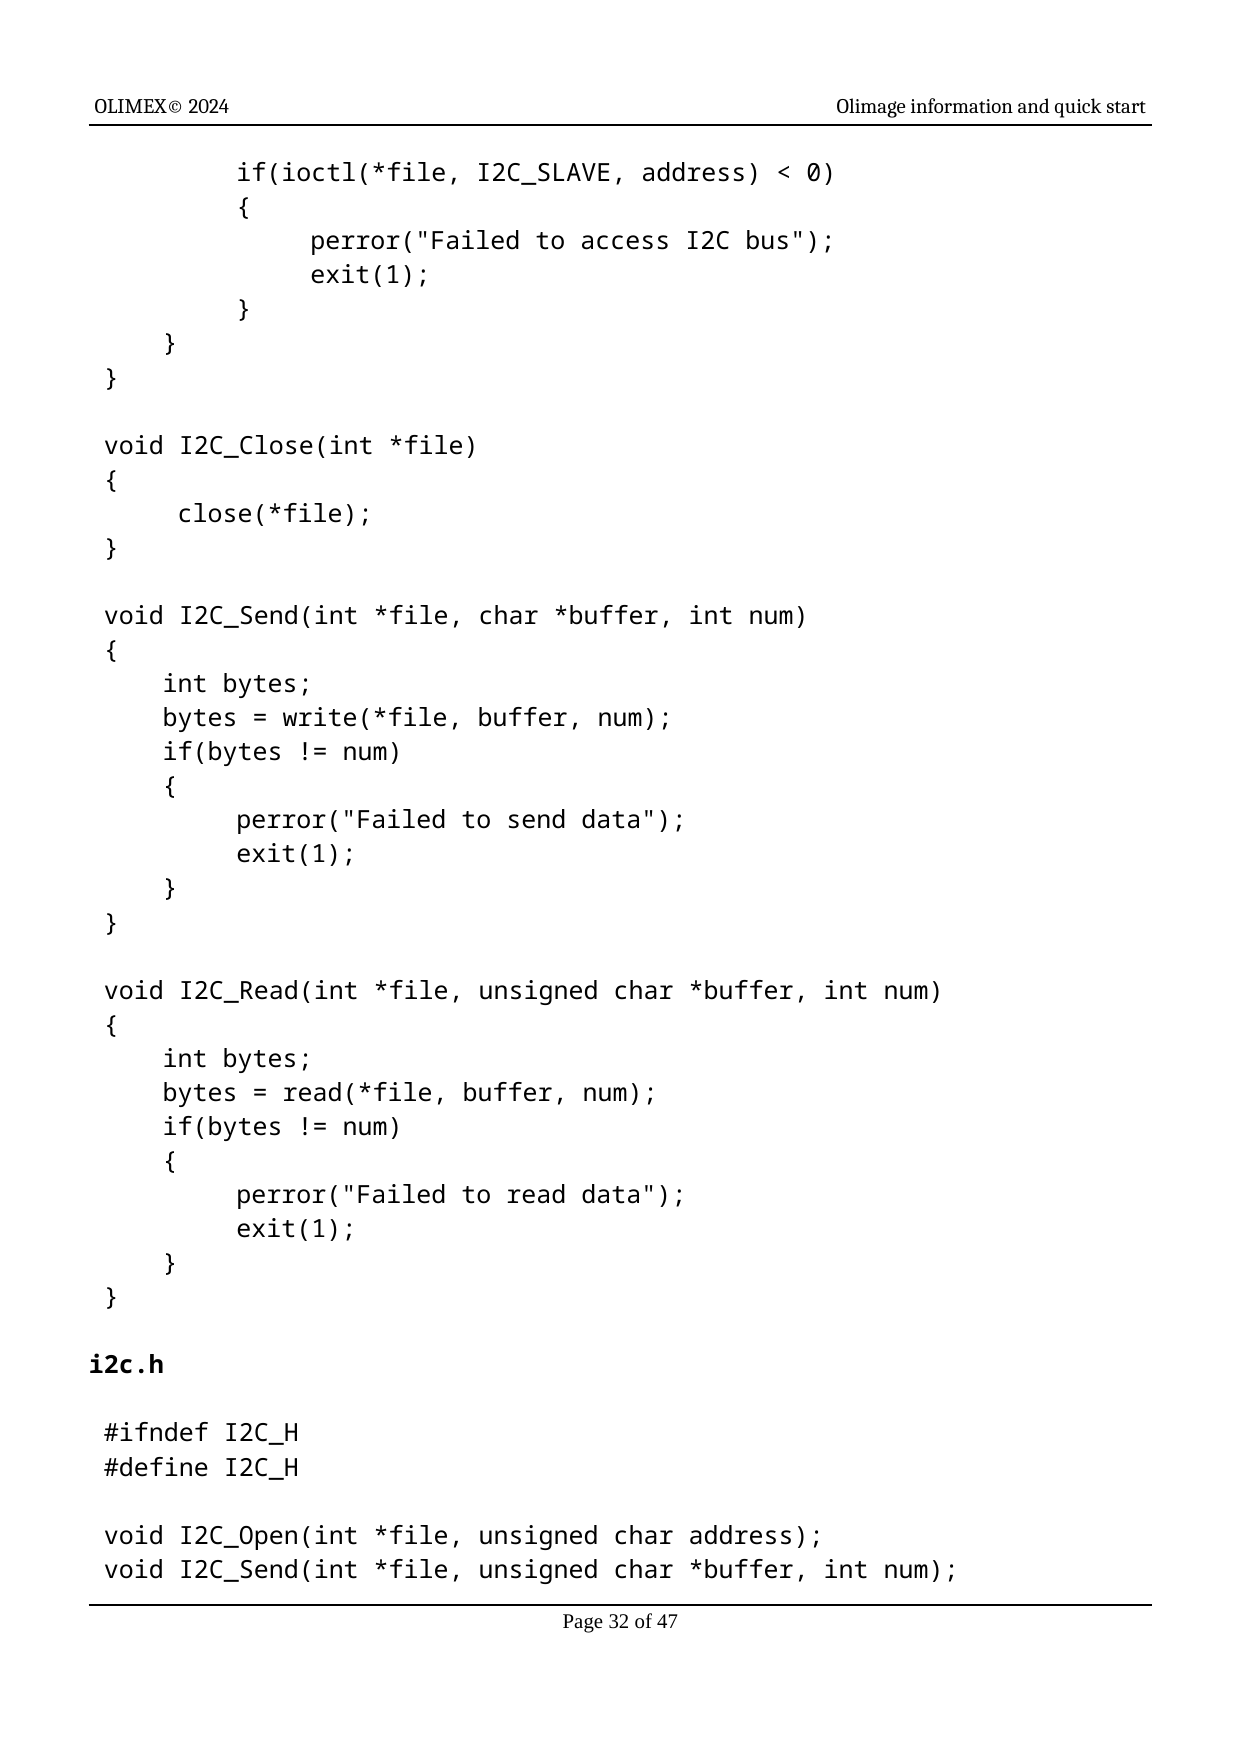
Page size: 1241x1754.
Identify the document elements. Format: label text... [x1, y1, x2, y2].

text close(*file); [88, 495, 1152, 529]
text } [88, 1245, 1152, 1279]
text { [88, 461, 1152, 495]
text perror("Failed to send data"); [88, 802, 1152, 836]
text int bytes; [88, 1040, 1152, 1074]
text perror("Failed to access I2C bus"); [88, 223, 1152, 257]
text perror("Failed to read data"); [88, 1177, 1152, 1211]
text } [88, 870, 1152, 904]
text i2c.h [88, 1347, 1152, 1381]
text bytes = read(*file, buffer, num); [88, 1074, 1152, 1108]
text exit(1); [88, 257, 1152, 291]
text if(bytes != num) [88, 734, 1152, 768]
text } [88, 359, 1152, 393]
text } [88, 529, 1152, 563]
text void I2C_Send(int *file, unsigned char *buffer, int num); [88, 1551, 1152, 1585]
text if(bytes != num) [88, 1108, 1152, 1143]
text exit(1); [88, 1211, 1152, 1245]
text { [88, 1006, 1152, 1040]
text if(ioctl(*file, I2C_SLAVE, address) < 0) [88, 155, 1152, 189]
text { [88, 189, 1152, 223]
text void I2C_Close(int *file) [88, 427, 1152, 461]
text } [88, 291, 1152, 325]
text void I2C_Send(int *file, char *buffer, int num) [88, 598, 1152, 632]
text #ifndef I2C_H [88, 1415, 1152, 1449]
text int bytes; [88, 666, 1152, 700]
text } [88, 325, 1152, 359]
text { [88, 1143, 1152, 1177]
text { [88, 632, 1152, 666]
text #define I2C_H [88, 1449, 1152, 1483]
text exit(1); [88, 836, 1152, 870]
text bytes = write(*file, buffer, num); [88, 700, 1152, 734]
text } [88, 1279, 1152, 1313]
text void I2C_Open(int *file, unsigned char address); [88, 1517, 1152, 1551]
text } [88, 904, 1152, 938]
text { [88, 768, 1152, 802]
text void I2C_Read(int *file, unsigned char *buffer, int num) [88, 972, 1152, 1006]
